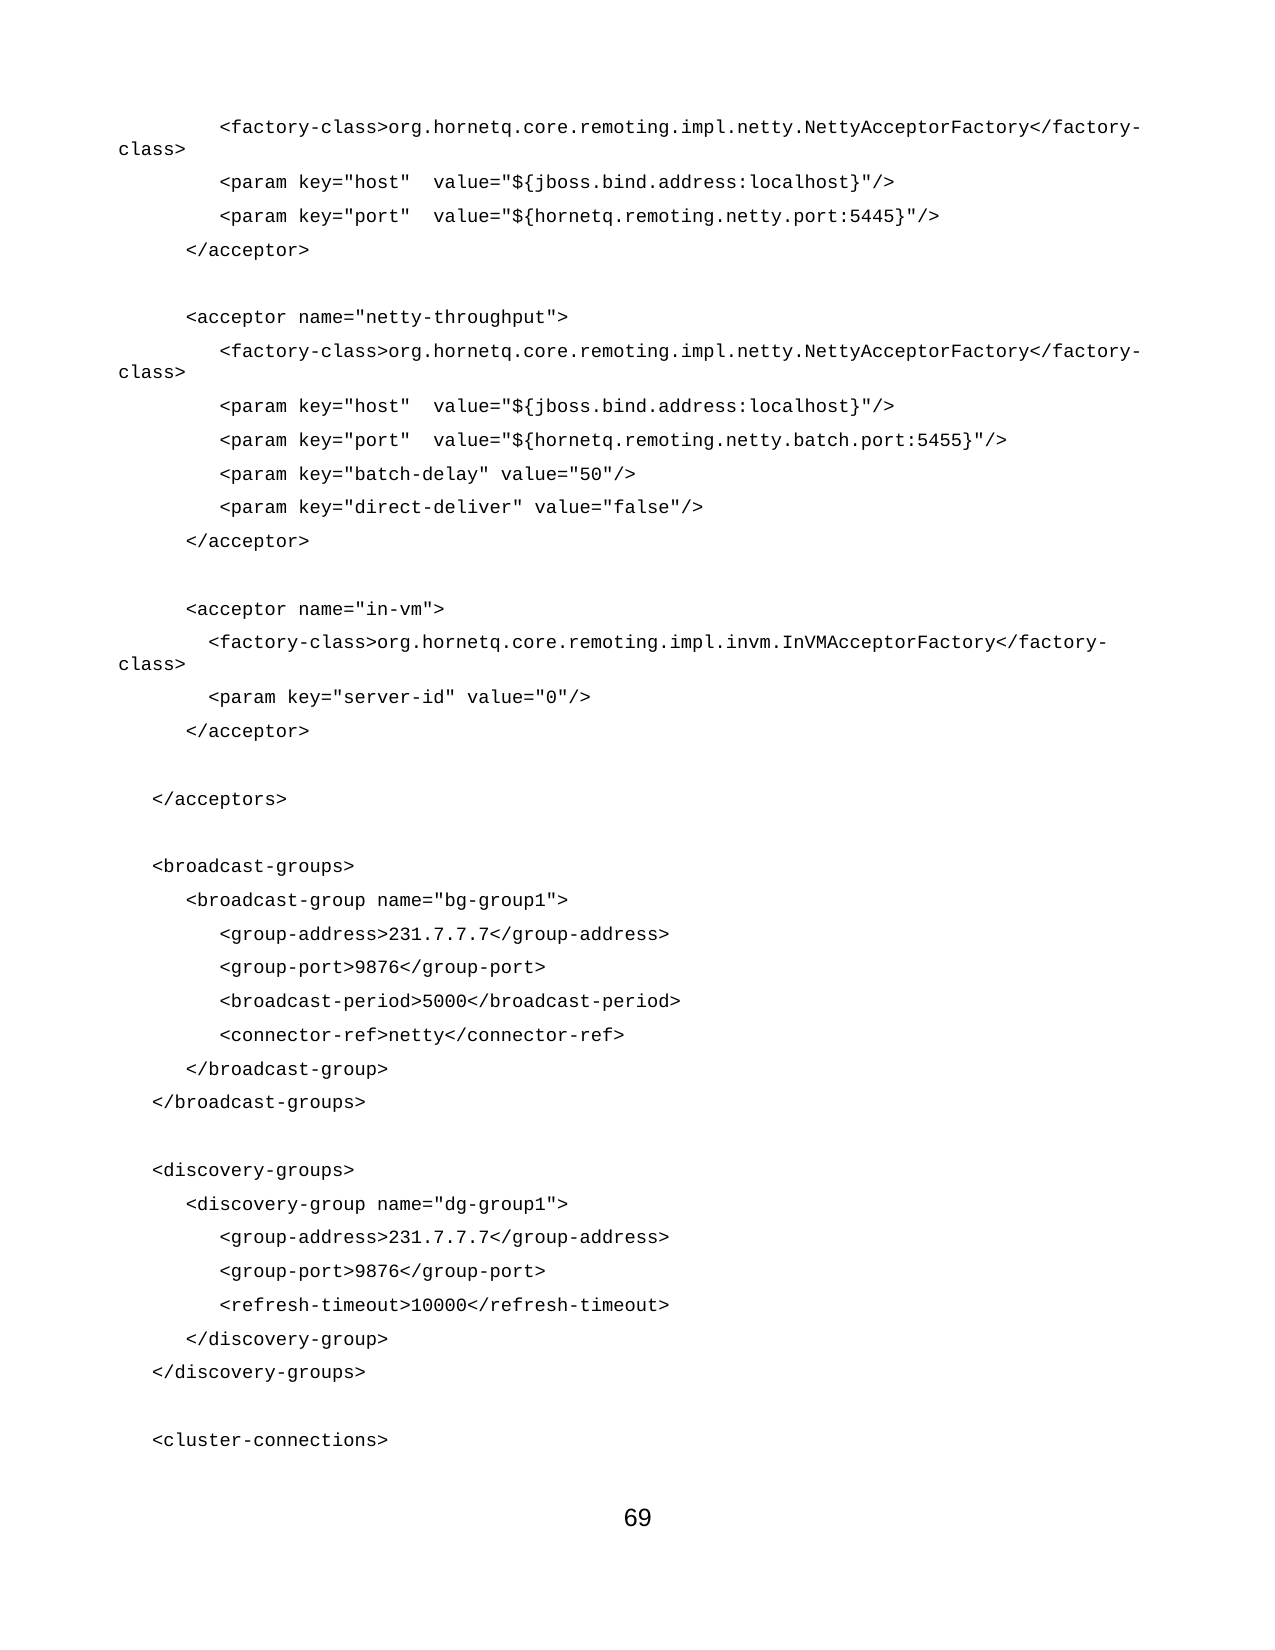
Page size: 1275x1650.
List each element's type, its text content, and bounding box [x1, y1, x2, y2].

text </broadcast-group> [118, 1059, 1157, 1081]
text </acceptor> [118, 532, 1157, 553]
text <broadcast-group name="bg-group1"> [118, 891, 1157, 912]
text </discovery-group> [118, 1329, 1157, 1351]
text <group-address>231.7.7.7</group-address> [118, 1228, 1157, 1249]
text <group-port>9876</group-port> [118, 1262, 1157, 1283]
text </broadcast-groups> [118, 1093, 1157, 1114]
text <connector-ref>netty</connector-ref> [118, 1026, 1157, 1047]
text <broadcast-groups> [118, 857, 1157, 878]
text <param key="port" value="${hornetq.remoting.netty.batch.port:5455}"/> [118, 431, 1157, 452]
text </discovery-groups> [118, 1363, 1157, 1384]
text <factory-class>org.hornetq.core.remoting.impl.netty.NettyAcceptorFactory</factory-class> [118, 118, 1157, 161]
text <refresh-timeout>10000</refresh-timeout> [118, 1296, 1157, 1317]
text </acceptor> [118, 722, 1157, 743]
text <param key="port" value="${hornetq.remoting.netty.port:5445}"/> [118, 207, 1157, 228]
text <acceptor name="in-vm"> [118, 599, 1157, 621]
text <group-address>231.7.7.7</group-address> [118, 924, 1157, 946]
text <param key="direct-deliver" value="false"/> [118, 498, 1157, 519]
text <param key="host" value="${jboss.bind.address:localhost}"/> [118, 173, 1157, 194]
text </acceptor> [118, 241, 1157, 262]
text <factory-class>org.hornetq.core.remoting.impl.invm.InVMAcceptorFactory</factory-class> [118, 633, 1157, 676]
text </acceptors> [118, 789, 1157, 811]
text <discovery-groups> [118, 1161, 1157, 1182]
text <broadcast-period>5000</broadcast-period> [118, 992, 1157, 1013]
text <factory-class>org.hornetq.core.remoting.impl.netty.NettyAcceptorFactory</factory-class> [118, 342, 1157, 384]
text <param key="host" value="${jboss.bind.address:localhost}"/> [118, 397, 1157, 418]
text <param key="batch-delay" value="50"/> [118, 464, 1157, 486]
text <acceptor name="netty-throughput"> [118, 308, 1157, 329]
text <discovery-group name="dg-group1"> [118, 1194, 1157, 1216]
text <cluster-connections> [118, 1431, 1157, 1452]
text <group-port>9876</group-port> [118, 958, 1157, 979]
text <param key="server-id" value="0"/> [118, 688, 1157, 709]
